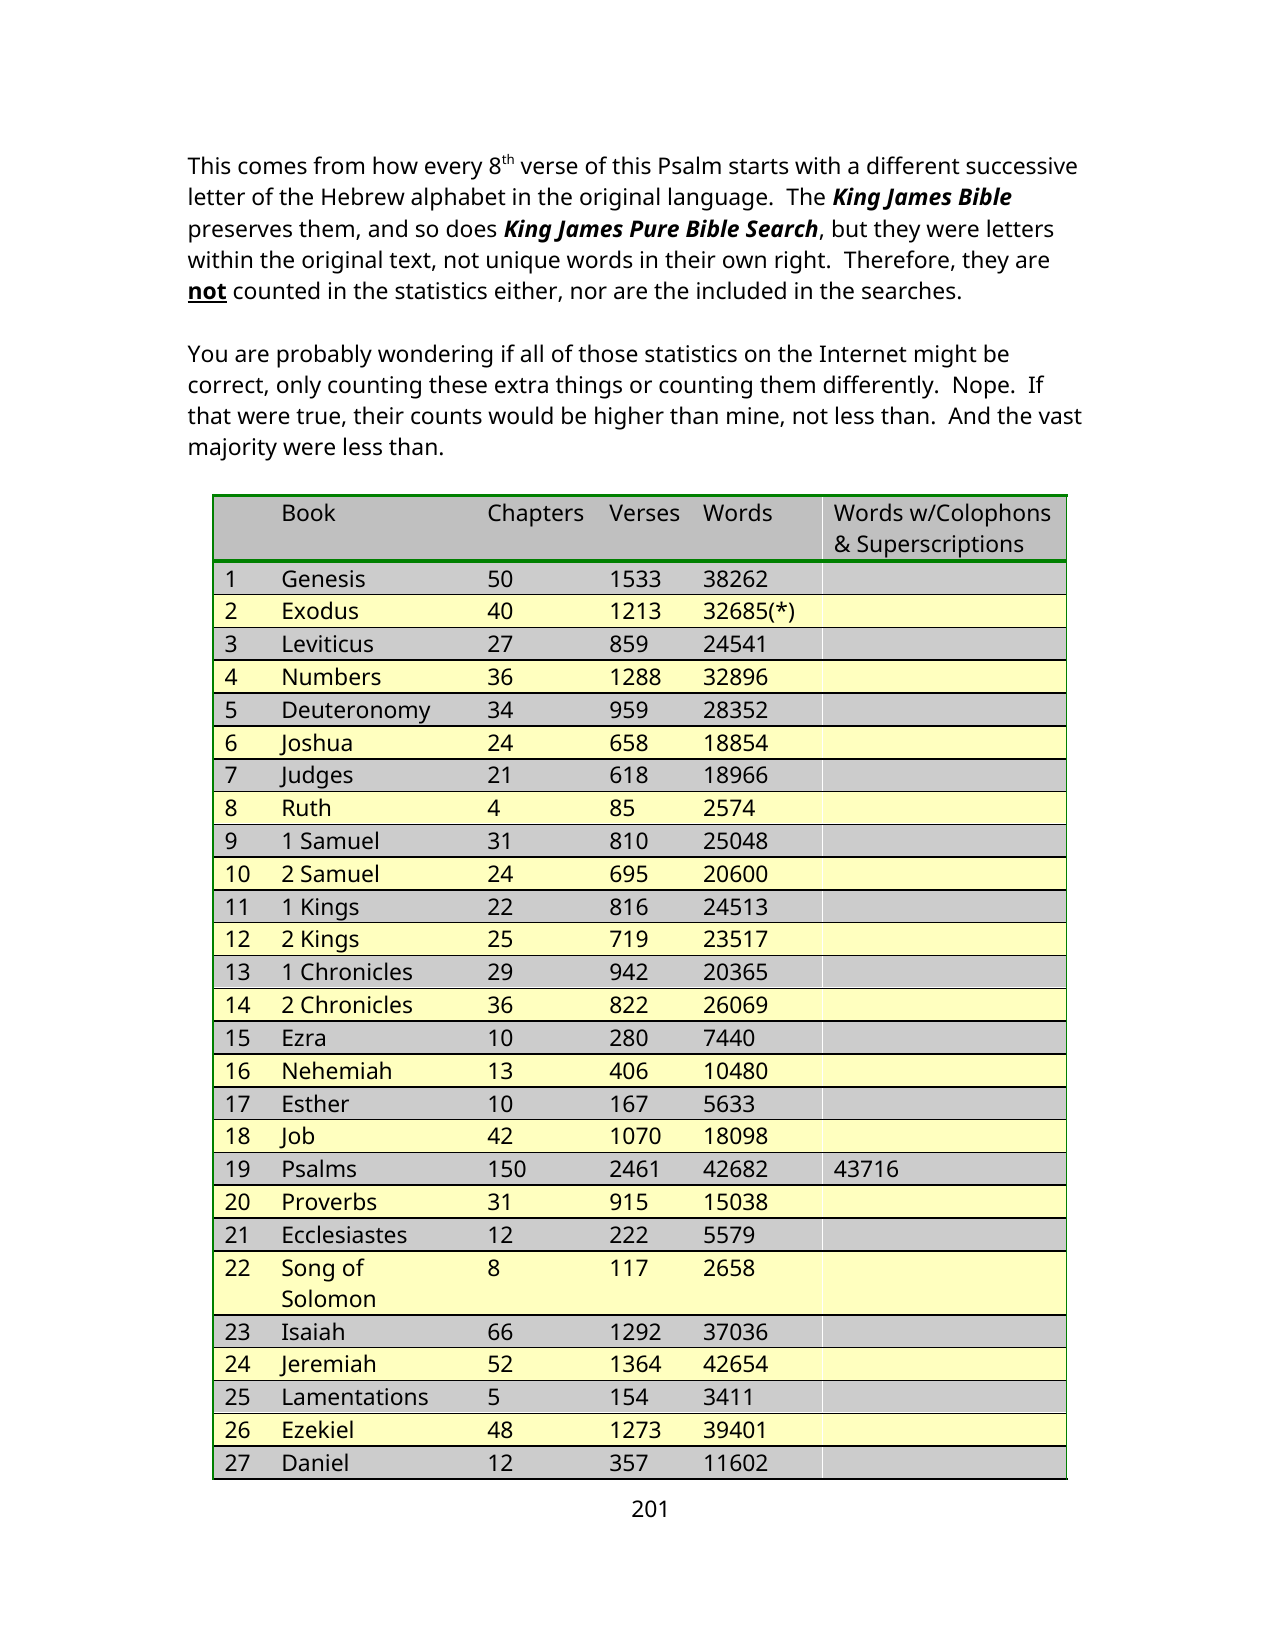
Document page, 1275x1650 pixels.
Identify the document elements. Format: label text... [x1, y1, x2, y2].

table_header Chapters [476, 497, 598, 559]
table_cell 18 [214, 1120, 270, 1152]
table_cell 10480 [692, 1055, 822, 1086]
table_cell [823, 1186, 1066, 1217]
table_cell [823, 694, 1066, 725]
table_cell 24 [476, 727, 598, 758]
table_cell [823, 1414, 1066, 1445]
table_cell Nehemiah [270, 1055, 476, 1086]
table_cell 21 [476, 760, 598, 791]
table_cell [823, 628, 1066, 659]
table_cell [823, 1348, 1066, 1380]
table_cell 50 [476, 563, 598, 594]
table_cell 5633 [692, 1088, 822, 1119]
table_cell 18966 [692, 760, 822, 791]
table_cell 810 [598, 825, 692, 856]
table_cell 2 Chronicles [270, 989, 476, 1020]
table_cell 28352 [692, 694, 822, 725]
table_cell [823, 923, 1066, 955]
table_cell 24 [214, 1348, 270, 1380]
table_cell 2 Kings [270, 923, 476, 955]
table_cell 8 [214, 792, 270, 823]
table_cell 5 [214, 694, 270, 725]
table_cell 20600 [692, 858, 822, 889]
table_cell 280 [598, 1022, 692, 1053]
table_cell 1070 [598, 1120, 692, 1152]
table_cell 39401 [692, 1414, 822, 1445]
table_cell Isaiah [270, 1316, 476, 1347]
table_cell Ezekiel [270, 1414, 476, 1445]
table_cell Jeremiah [270, 1348, 476, 1380]
table_cell 15038 [692, 1186, 822, 1217]
table_cell 2 Samuel [270, 858, 476, 889]
table_cell 12 [214, 923, 270, 955]
table_cell 36 [476, 661, 598, 692]
table_cell 12 [476, 1447, 598, 1478]
table_cell Lamentations [270, 1381, 476, 1412]
table_cell 24 [476, 858, 598, 889]
table_cell 10 [476, 1022, 598, 1053]
table_cell 167 [598, 1088, 692, 1119]
table_cell 618 [598, 760, 692, 791]
table_cell 1 Kings [270, 891, 476, 922]
table_cell 18854 [692, 727, 822, 758]
table_cell 959 [598, 694, 692, 725]
table_cell [823, 1219, 1066, 1250]
table_header Words [692, 497, 822, 559]
table_cell 1 [214, 563, 270, 594]
table_cell 12 [476, 1219, 598, 1250]
table_cell [823, 891, 1066, 922]
table_cell 25 [214, 1381, 270, 1412]
table_cell 8 [476, 1252, 598, 1314]
table_cell 1288 [598, 661, 692, 692]
table_cell [823, 825, 1066, 856]
table_cell 14 [214, 989, 270, 1020]
table_cell 52 [476, 1348, 598, 1380]
table_cell 37036 [692, 1316, 822, 1347]
table_cell Proverbs [270, 1186, 476, 1217]
table_cell 1213 [598, 595, 692, 627]
table_cell [823, 858, 1066, 889]
table_cell Psalms [270, 1153, 476, 1184]
table_cell 31 [476, 1186, 598, 1217]
table_cell 658 [598, 727, 692, 758]
table_cell 20365 [692, 956, 822, 987]
table_cell 25048 [692, 825, 822, 856]
table_cell 117 [598, 1252, 692, 1314]
table_cell 3411 [692, 1381, 822, 1412]
table_cell 816 [598, 891, 692, 922]
table_header Words w/Colophons & Superscriptions [823, 497, 1066, 559]
table_cell 5579 [692, 1219, 822, 1250]
table_cell 23517 [692, 923, 822, 955]
table_cell 406 [598, 1055, 692, 1086]
table_cell 2461 [598, 1153, 692, 1184]
table_cell 7 [214, 760, 270, 791]
table_cell 222 [598, 1219, 692, 1250]
table_cell Song of Solomon [270, 1252, 476, 1314]
table_cell 1 Chronicles [270, 956, 476, 987]
table_cell 11 [214, 891, 270, 922]
table_cell Leviticus [270, 628, 476, 659]
table_cell 43716 [823, 1153, 1066, 1184]
table_cell 5 [476, 1381, 598, 1412]
table_cell Joshua [270, 727, 476, 758]
table_cell 17 [214, 1088, 270, 1119]
table_cell [823, 727, 1066, 758]
table_cell Job [270, 1120, 476, 1152]
table_cell 915 [598, 1186, 692, 1217]
table_cell [823, 760, 1066, 791]
table_cell 13 [476, 1055, 598, 1086]
table_cell [823, 956, 1066, 987]
table_cell 2658 [692, 1252, 822, 1314]
table_cell 1533 [598, 563, 692, 594]
table_cell 27 [214, 1447, 270, 1478]
table_cell 21 [214, 1219, 270, 1250]
table_cell 22 [214, 1252, 270, 1314]
table_header [214, 497, 270, 559]
table_cell [823, 1088, 1066, 1119]
table_cell 42 [476, 1120, 598, 1152]
table_cell 10 [214, 858, 270, 889]
table_cell 20 [214, 1186, 270, 1217]
table_cell 23 [214, 1316, 270, 1347]
table_cell 1 Samuel [270, 825, 476, 856]
table_cell [823, 1447, 1066, 1478]
table_cell Numbers [270, 661, 476, 692]
table_cell 36 [476, 989, 598, 1020]
table_cell 27 [476, 628, 598, 659]
table_cell 66 [476, 1316, 598, 1347]
table_cell Daniel [270, 1447, 476, 1478]
table_cell 38262 [692, 563, 822, 594]
table_cell Esther [270, 1088, 476, 1119]
table_cell 31 [476, 825, 598, 856]
table_cell 40 [476, 595, 598, 627]
table_cell 34 [476, 694, 598, 725]
table_cell 4 [214, 661, 270, 692]
table_cell 942 [598, 956, 692, 987]
table_cell [823, 792, 1066, 823]
table_cell 19 [214, 1153, 270, 1184]
table_cell 1273 [598, 1414, 692, 1445]
table_cell 13 [214, 956, 270, 987]
table_cell 29 [476, 956, 598, 987]
table_cell [823, 1252, 1066, 1314]
table_cell 25 [476, 923, 598, 955]
table_cell Ecclesiastes [270, 1219, 476, 1250]
table_cell 2574 [692, 792, 822, 823]
table_cell 26069 [692, 989, 822, 1020]
table_cell Deuteronomy [270, 694, 476, 725]
table_cell 85 [598, 792, 692, 823]
table_header Book [270, 497, 476, 559]
text This comes from how every 8th verse of this Psalm starts with a different successive letter of the Hebrew alphabet in the original language. The King James Bible preserves them, and so does King James Pure Bible Search, but they were letters within the original text, not unique words in their own right. Therefore, they are not counted in the statistics either, nor are the included in the searches. [187, 150, 1087, 306]
table_cell 10 [476, 1088, 598, 1119]
table_cell 24541 [692, 628, 822, 659]
table_cell 719 [598, 923, 692, 955]
table_cell 4 [476, 792, 598, 823]
table_header Verses [598, 497, 692, 559]
table_cell 6 [214, 727, 270, 758]
table_cell 22 [476, 891, 598, 922]
table_cell [823, 661, 1066, 692]
table_cell 11602 [692, 1447, 822, 1478]
table_cell 32896 [692, 661, 822, 692]
table_cell 18098 [692, 1120, 822, 1152]
table_cell 15 [214, 1022, 270, 1053]
table_cell [823, 1022, 1066, 1053]
table_cell [823, 563, 1066, 594]
table_cell Exodus [270, 595, 476, 627]
table_cell 154 [598, 1381, 692, 1412]
table_cell [823, 595, 1066, 627]
table_cell 3 [214, 628, 270, 659]
table_cell 24513 [692, 891, 822, 922]
table_cell Ruth [270, 792, 476, 823]
table_cell [823, 1381, 1066, 1412]
table_cell [823, 1120, 1066, 1152]
table_cell 859 [598, 628, 692, 659]
table_cell Ezra [270, 1022, 476, 1053]
table_cell 357 [598, 1447, 692, 1478]
table_cell 2 [214, 595, 270, 627]
table_cell 150 [476, 1153, 598, 1184]
table_cell 48 [476, 1414, 598, 1445]
table_cell Judges [270, 760, 476, 791]
table_cell 7440 [692, 1022, 822, 1053]
table_cell 42654 [692, 1348, 822, 1380]
table_cell 695 [598, 858, 692, 889]
table_cell 822 [598, 989, 692, 1020]
table_cell 16 [214, 1055, 270, 1086]
table_cell [823, 1316, 1066, 1347]
table_cell 26 [214, 1414, 270, 1445]
table_cell Genesis [270, 563, 476, 594]
table_cell [823, 1055, 1066, 1086]
table_cell 1292 [598, 1316, 692, 1347]
table_cell [823, 989, 1066, 1020]
text You are probably wondering if all of those statistics on the Internet might be correct, only counting these extra things or counting them differently. Nope. If that were true, their counts would be higher than mine, not less than. And the vast majority were less than. [187, 337, 1087, 462]
table_cell 9 [214, 825, 270, 856]
table_cell 1364 [598, 1348, 692, 1380]
table_cell 32685(*) [692, 595, 822, 627]
table_cell 42682 [692, 1153, 822, 1184]
